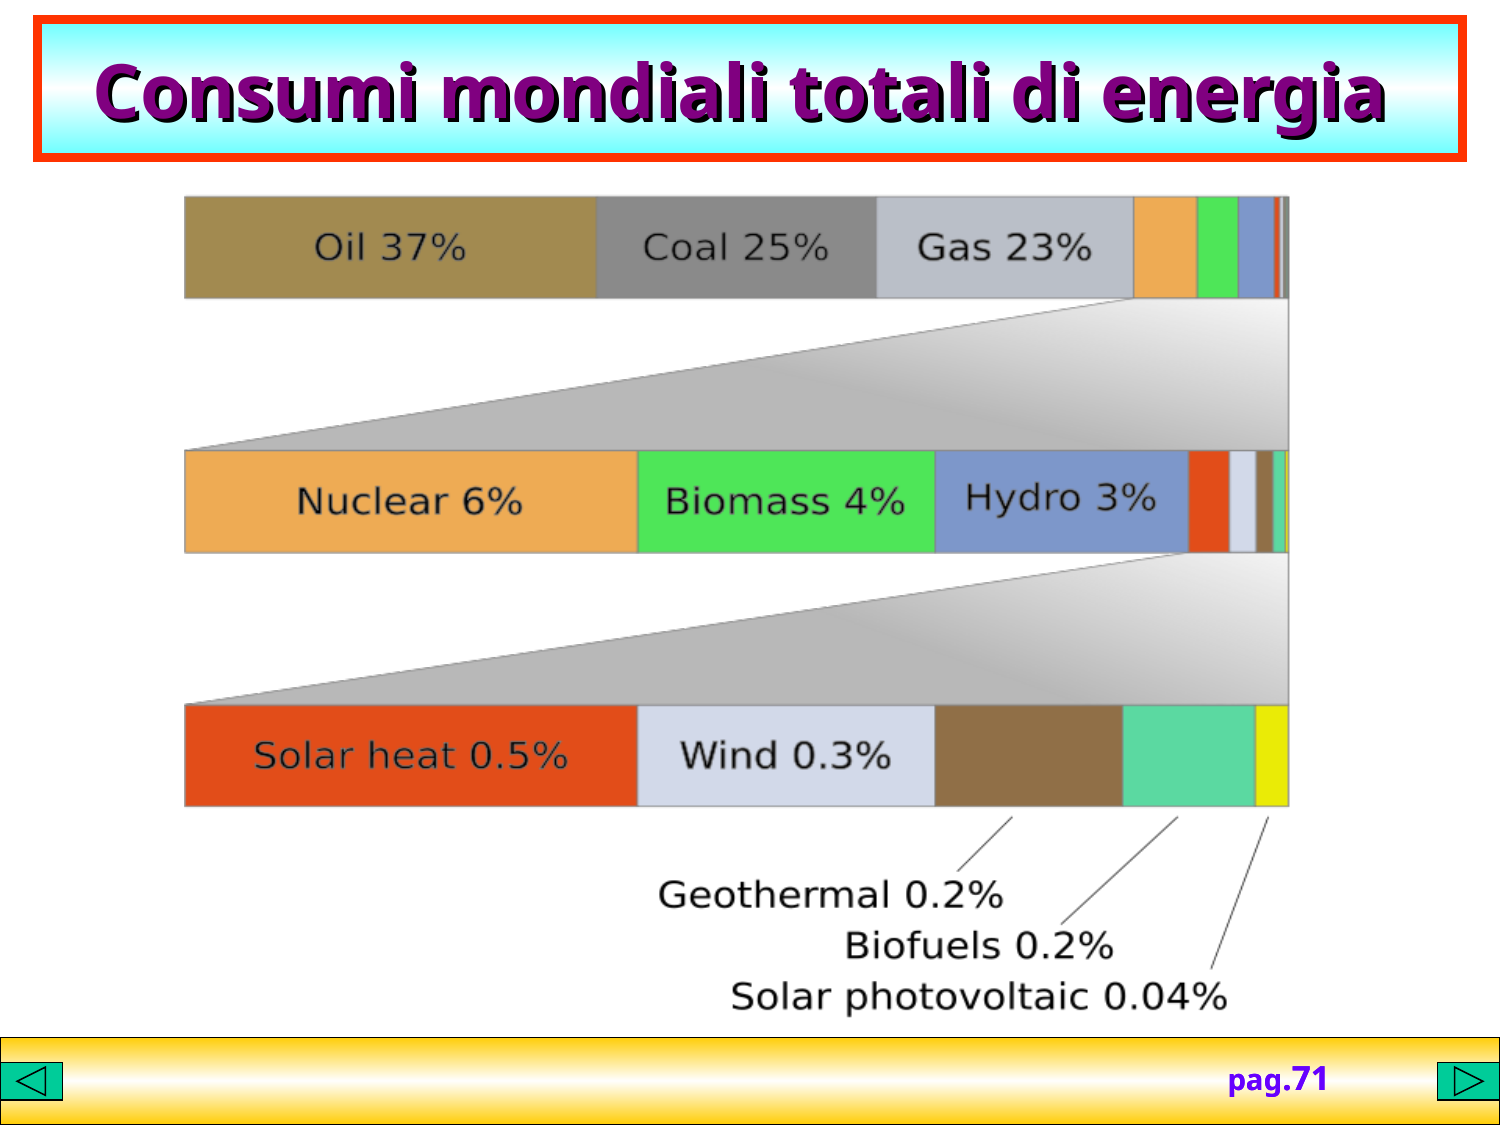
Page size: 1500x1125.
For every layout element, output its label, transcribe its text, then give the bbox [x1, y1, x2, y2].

picture [158, 175, 1316, 1039]
title Consumi mondiali totali di energia [37, 19, 1463, 158]
text_box pag.<number> [1212, 1050, 1413, 1125]
